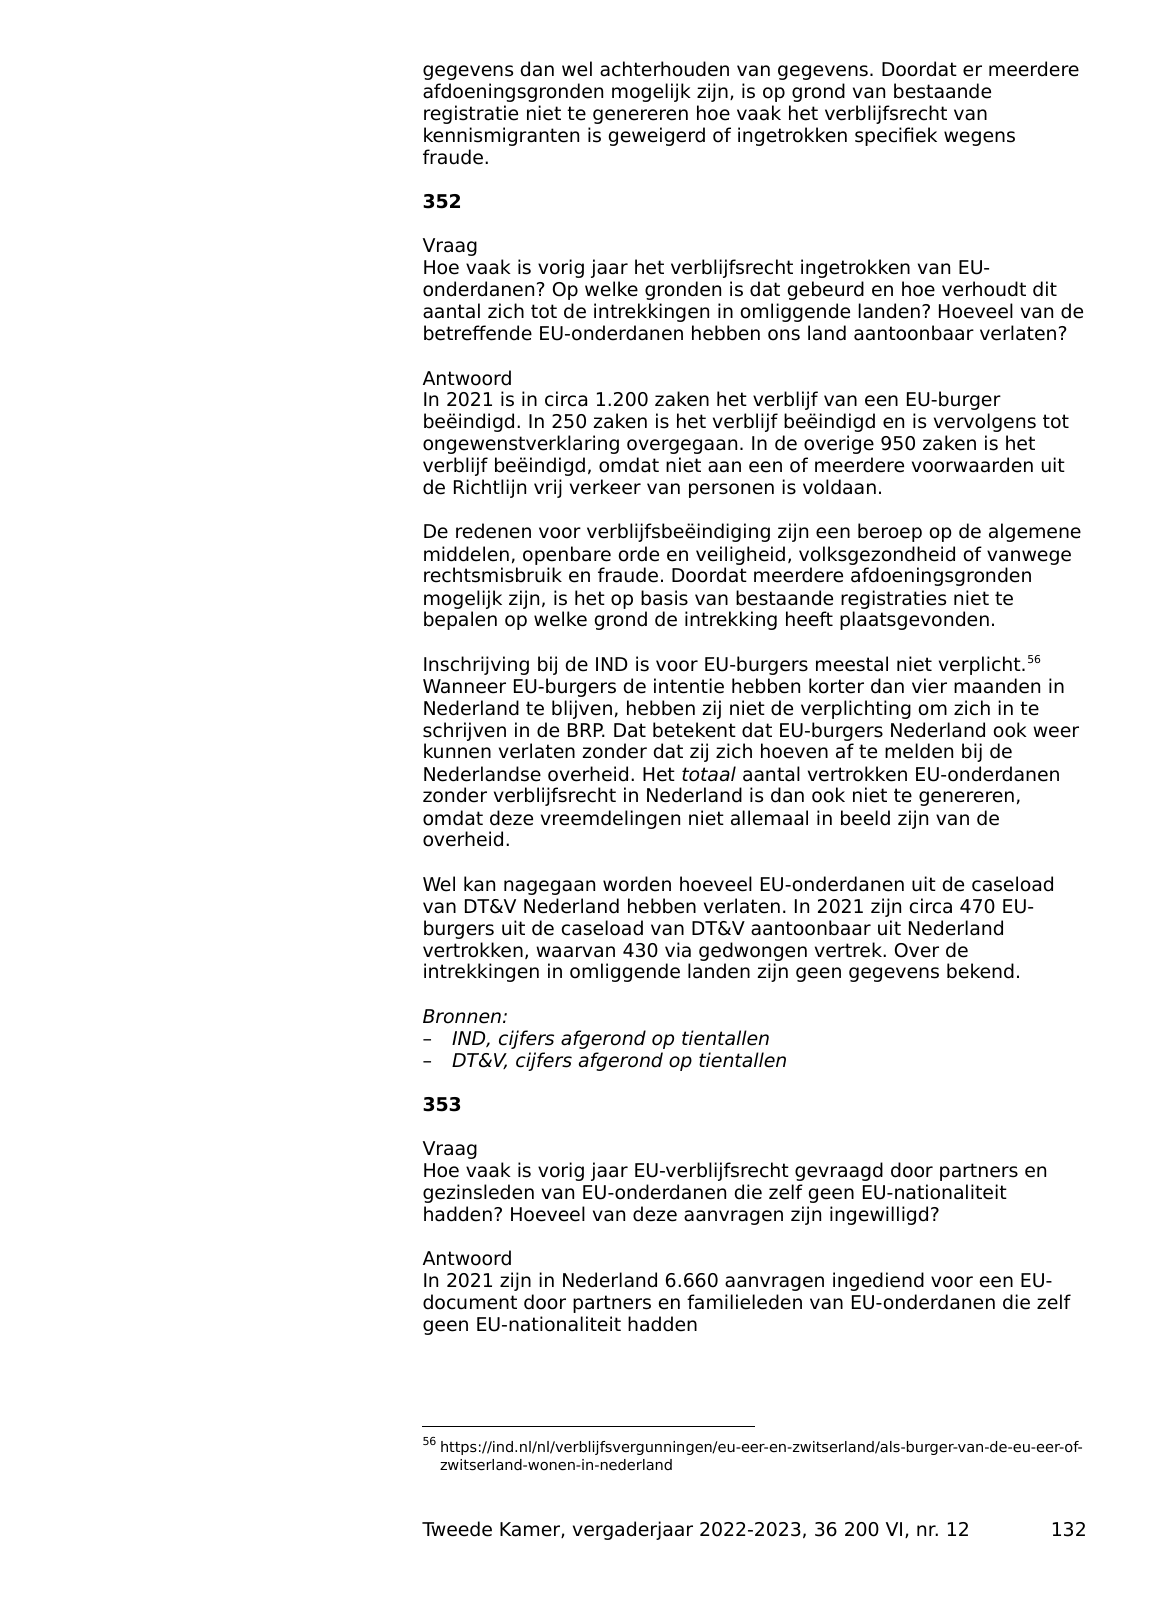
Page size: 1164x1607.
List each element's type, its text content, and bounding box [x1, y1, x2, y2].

text – DT&V, cijfers afgerond op tientallen [422, 1049, 1087, 1072]
text Inschrijving bij de IND is voor EU-burgers meestal niet verplicht. Wanneer EU-burgers de intentie hebben korter dan vier maanden in Nederland te blijven, hebben zij niet de verplichting om zich in te schrijven in de BRP. Dat betekent dat EU-burgers Nederland ook weer kunnen verlaten zonder dat zij zich hoeven af te melden bij de Nederlandse overheid. Het totaal aantal vertrokken EU-onderdanen zonder verblijfsrecht in Nederland is dan ook niet te genereren, omdat deze vreemdelingen niet allemaal in beeld zijn van de overheid. [422, 653, 1087, 851]
text Hoe vaak is vorig jaar het verblijfsrecht ingetrokken van EU-onderdanen? Op welke gronden is dat gebeurd en hoe verhoudt dit aantal zich tot de intrekkingen in omliggende landen? Hoeveel van de betreffende EU-onderdanen hebben ons land aantoonbaar verlaten? [422, 257, 1087, 345]
text gegevens dan wel achterhouden van gegevens. Doordat er meerdere afdoeningsgronden mogelijk zijn, is op grond van bestaande registratie niet te genereren hoe vaak het verblijfsrecht van kennismigranten is geweigerd of ingetrokken specifiek wegens fraude. [422, 59, 1087, 169]
text Hoe vaak is vorig jaar EU-verblijfsrecht gevraagd door partners en gezinsleden van EU-onderdanen die zelf geen EU-nationaliteit hadden? Hoeveel van deze aanvragen zijn ingewilligd? [422, 1160, 1087, 1226]
text Antwoord [422, 1248, 1087, 1270]
subtitle 352 [422, 191, 1087, 213]
text In 2021 zijn in Nederland 6.660 aanvragen ingediend voor een EU-document door partners en familieleden van EU-onderdanen die zelf geen EU-nationaliteit hadden [422, 1270, 1087, 1336]
text Antwoord [422, 367, 1087, 389]
text In 2021 is in circa 1.200 zaken het verblijf van een EU-burger beëindigd. In 250 zaken is het verblijf beëindigd en is vervolgens tot ongewenstverklaring overgegaan. In de overige 950 zaken is het verblijf beëindigd, omdat niet aan een of meerdere voorwaarden uit de Richtlijn vrij verkeer van personen is voldaan. [422, 389, 1087, 499]
text Vraag [422, 235, 1087, 257]
text Bronnen: [422, 1006, 1087, 1028]
text De redenen voor verblijfsbeëindiging zijn een beroep op de algemene middelen, openbare orde en veiligheid, volksgezondheid of vanwege rechtsmisbruik en fraude. Doordat meerdere afdoeningsgronden mogelijk zijn, is het op basis van bestaande registraties niet te bepalen op welke grond de intrekking heeft plaatsgevonden. [422, 521, 1087, 631]
text Wel kan nagegaan worden hoeveel EU-onderdanen uit de caseload van DT&V Nederland hebben verlaten. In 2021 zijn circa 470 EU-burgers uit de caseload van DT&V aantoonbaar uit Nederland vertrokken, waarvan 430 via gedwongen vertrek. Over de intrekkingen in omliggende landen zijn geen gegevens bekend. [422, 873, 1087, 983]
subtitle 353 [422, 1094, 1087, 1116]
text Vraag [422, 1138, 1087, 1160]
text – IND, cijfers afgerond op tientallen [422, 1028, 1087, 1049]
text https://ind.nl/nl/verblijfsvergunningen/eu-eer-en-zwitserland/als-burger-van-de-eu-eer-of-zwitserland-wonen-in-nederland [422, 1435, 1087, 1474]
